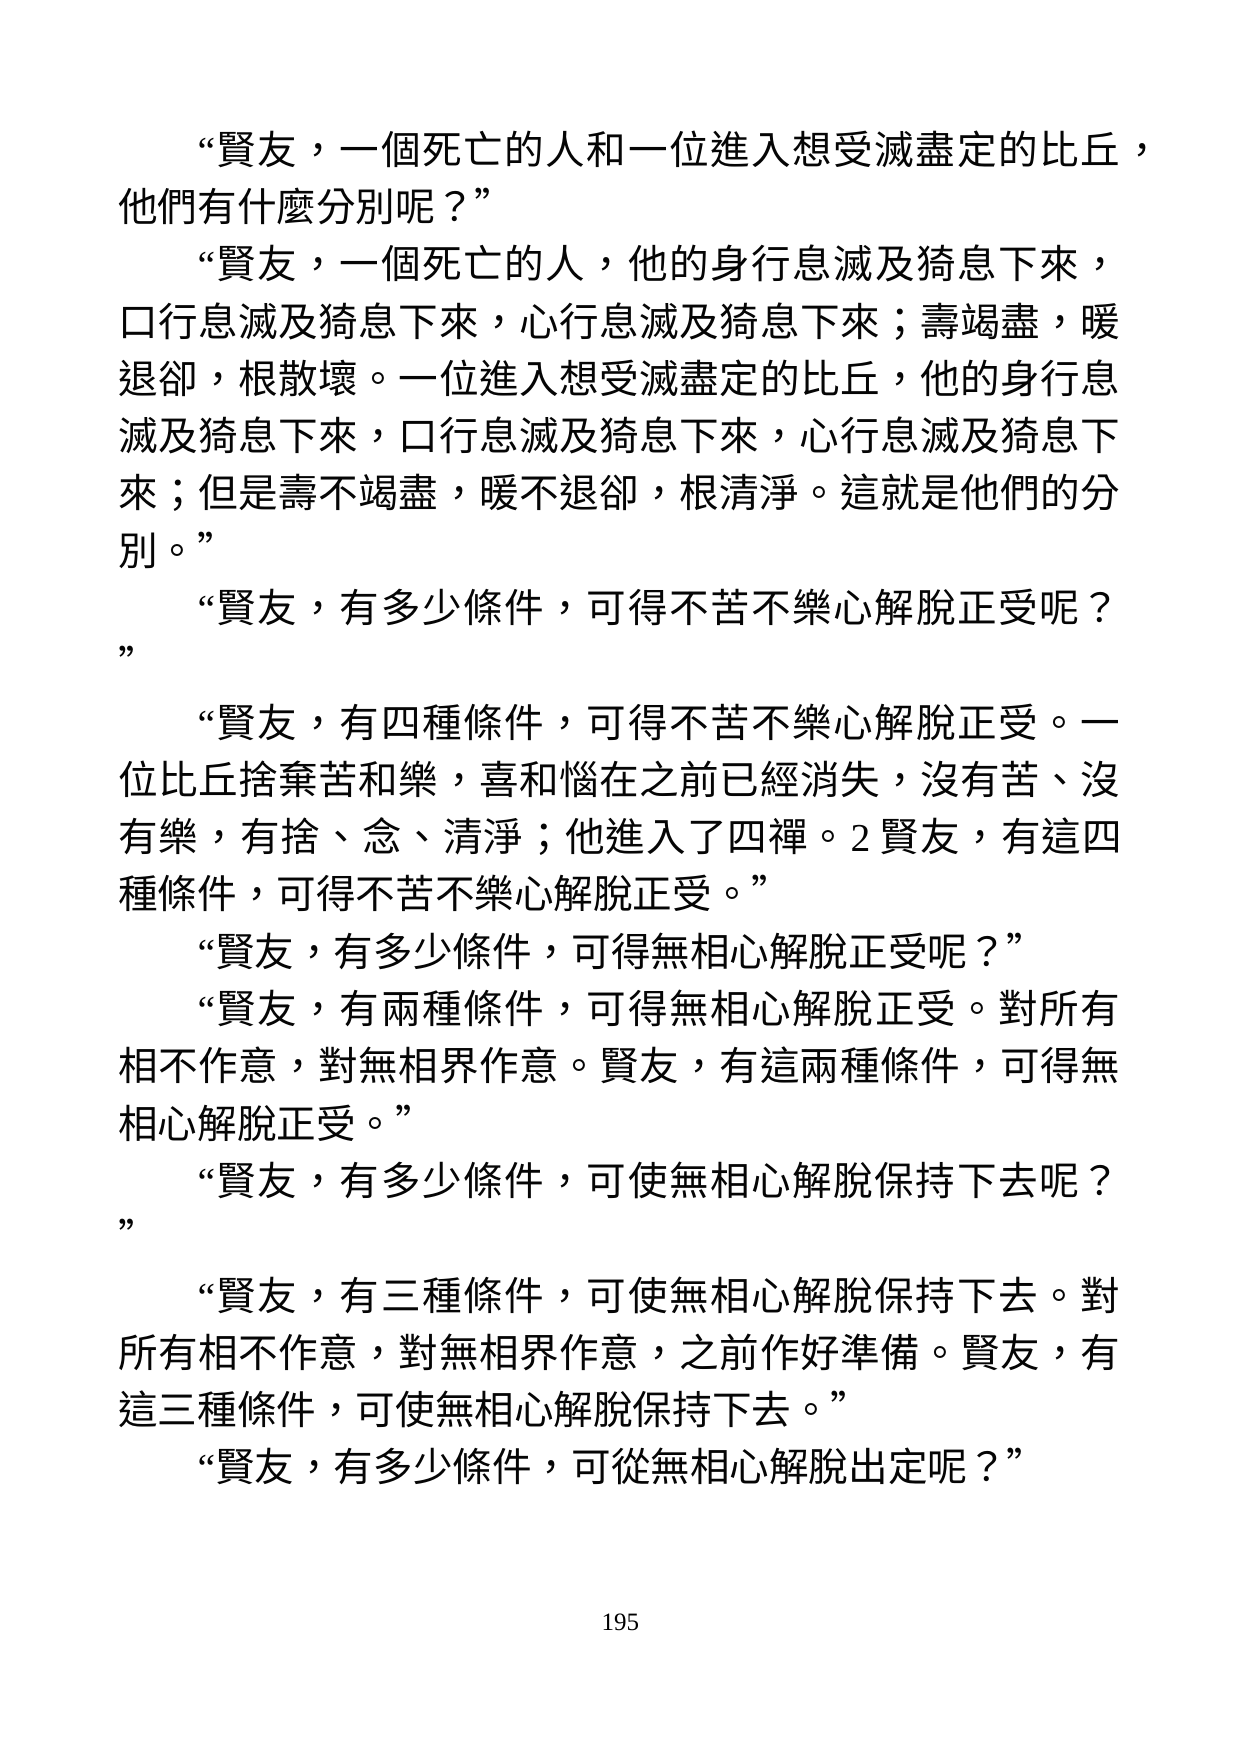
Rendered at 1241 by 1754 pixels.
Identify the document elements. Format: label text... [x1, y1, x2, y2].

text “賢友，有兩種條件，可得無相心解脫正受。對所有相不作意，對無相界作意。賢友，有這兩種條件，可得無相心解脫正受。” [118, 977, 1122, 1149]
text “賢友，有多少條件，可得不苦不樂心解脫正受呢？” [118, 576, 1122, 691]
text “賢友，有三種條件，可使無相心解脫保持下去。對所有相不作意，對無相界作意，之前作好準備。賢友，有這三種條件，可使無相心解脫保持下去。” [118, 1264, 1122, 1436]
text “賢友，一個死亡的人和一位進入想受滅盡定的比丘，他們有什麼分別呢？” [118, 118, 1122, 233]
text “賢友，有四種條件，可得不苦不樂心解脫正受。一位比丘捨棄苦和樂，喜和惱在之前已經消失，沒有苦、沒有樂，有捨、念、清淨；他進入了四禪。2賢友，有這四種條件，可得不苦不樂心解脫正受。” [118, 691, 1122, 920]
text “賢友，有多少條件，可使無相心解脫保持下去呢？” [118, 1149, 1122, 1264]
text “賢友，一個死亡的人，他的身行息滅及猗息下來，口行息滅及猗息下來，心行息滅及猗息下來；壽竭盡，暖退卻，根散壞。一位進入想受滅盡定的比丘，他的身行息滅及猗息下來，口行息滅及猗息下來，心行息滅及猗息下來；但是壽不竭盡，暖不退卻，根清淨。這就是他們的分別。” [118, 233, 1122, 576]
text “賢友，有多少條件，可從無相心解脫出定呢？” [118, 1436, 1122, 1493]
text “賢友，有多少條件，可得無相心解脫正受呢？” [118, 920, 1122, 977]
